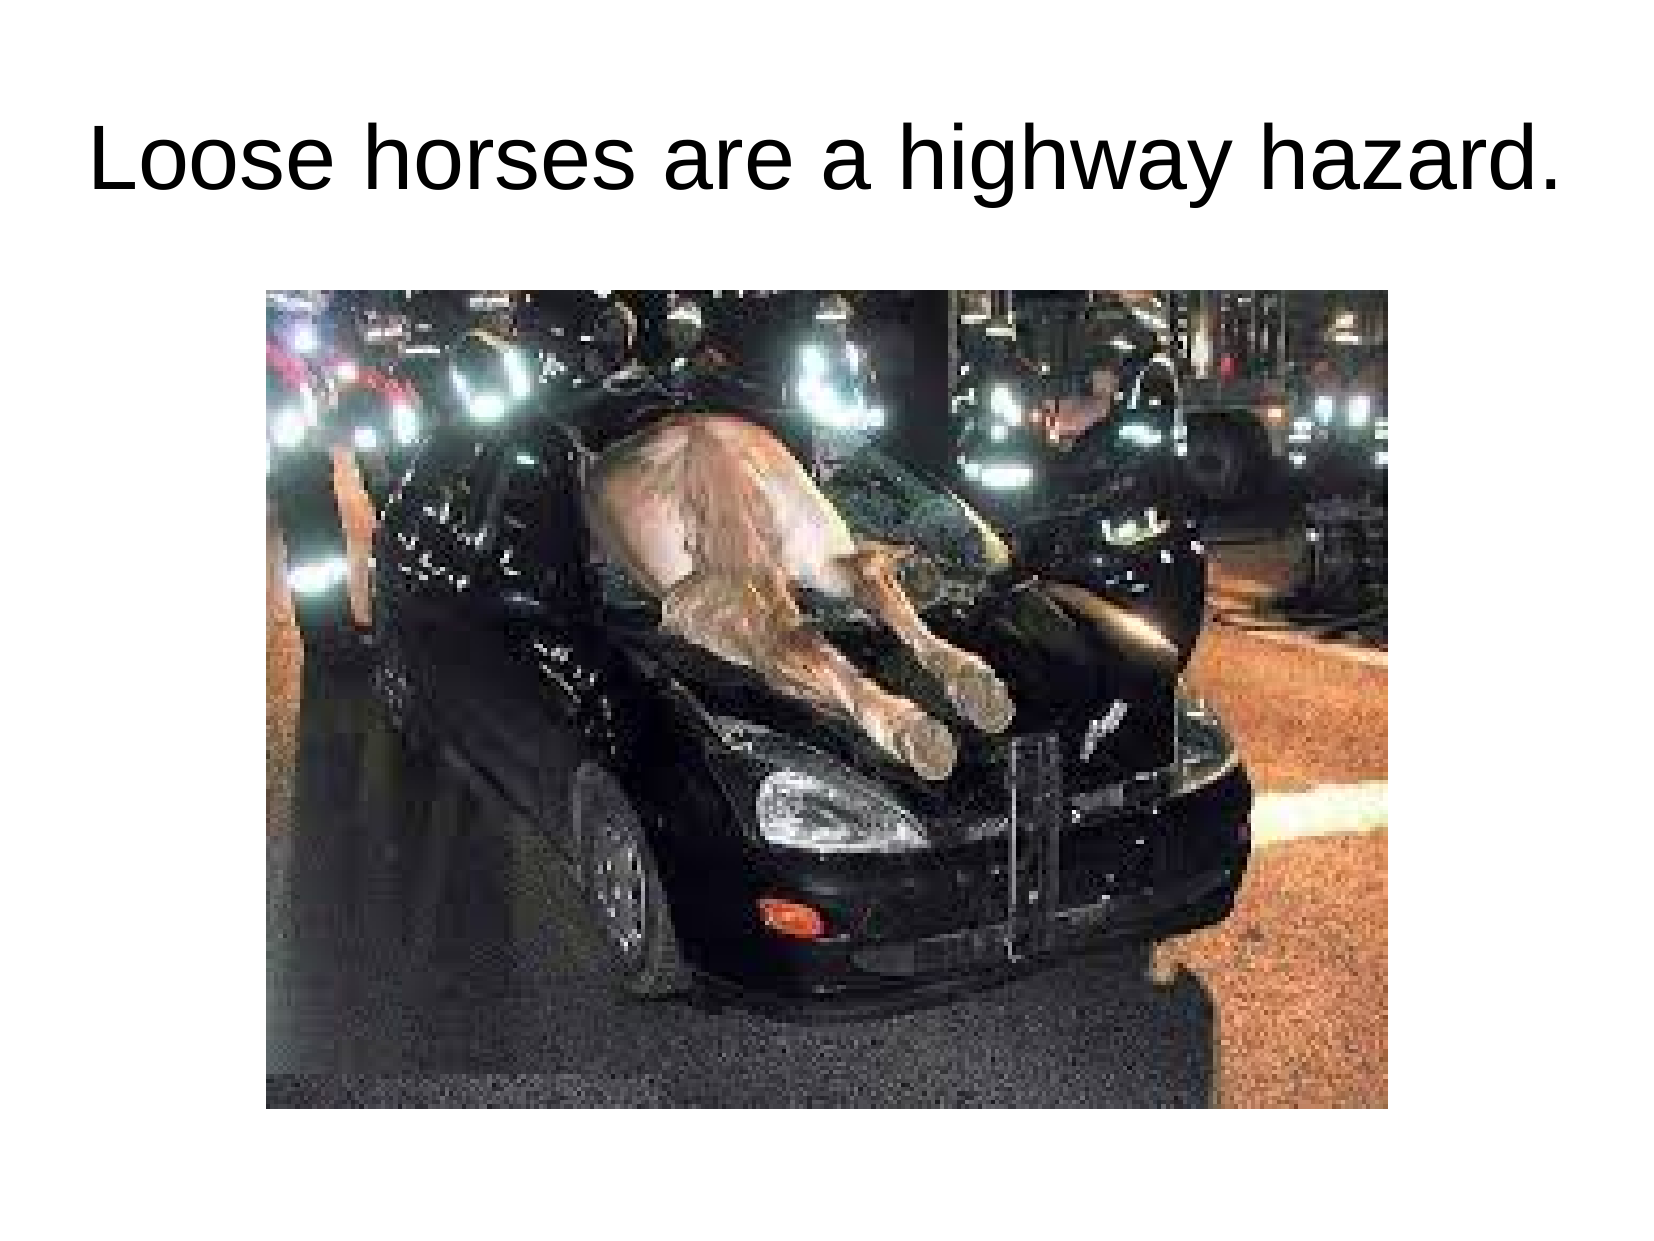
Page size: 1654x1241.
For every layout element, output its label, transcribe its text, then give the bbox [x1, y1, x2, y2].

picture [266, 290, 1388, 1109]
title Loose horses are a highway hazard. [82, 49, 1571, 257]
